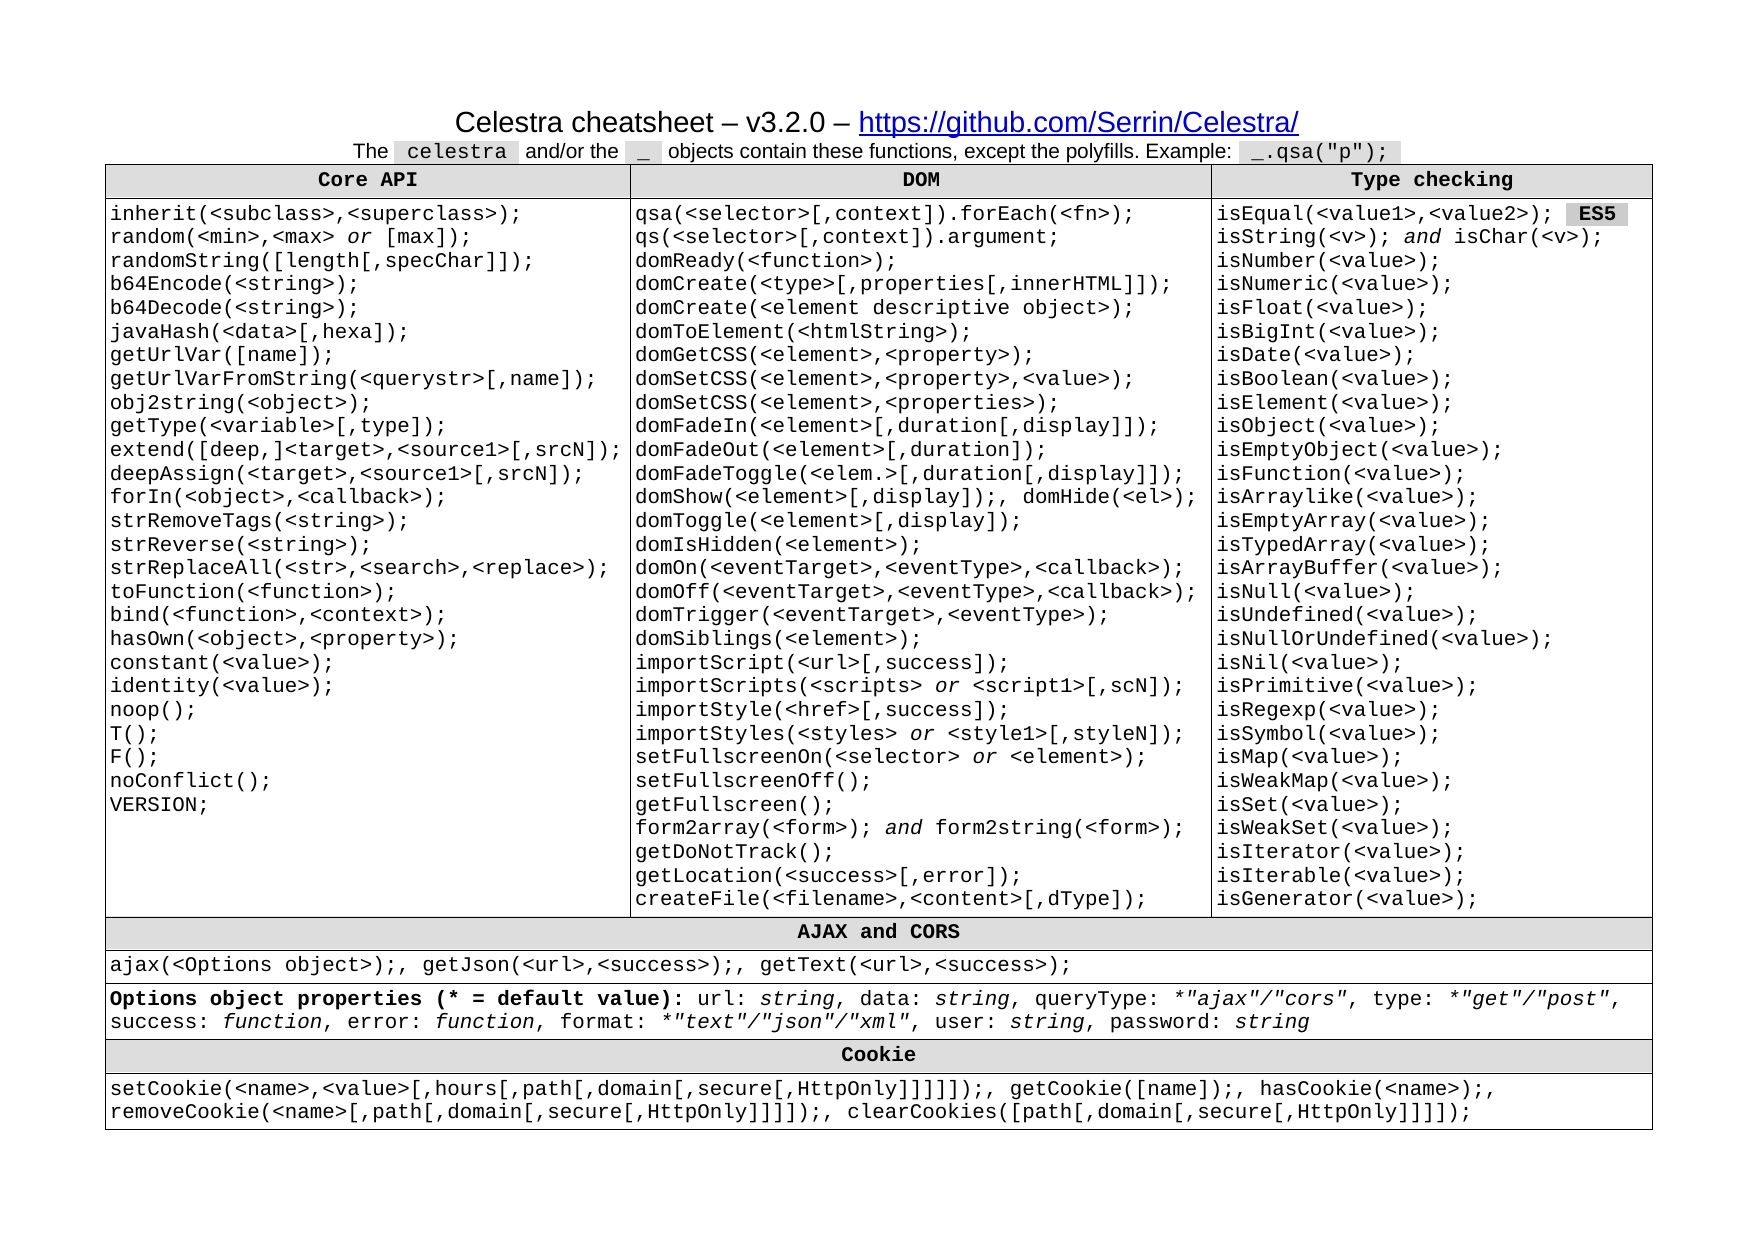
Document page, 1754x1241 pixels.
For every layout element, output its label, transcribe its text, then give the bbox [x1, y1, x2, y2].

table_cell AJAX and CORS [106, 918, 1652, 949]
table_header Type checking [1212, 165, 1652, 197]
table_cell ajax(<Options object>);, getJson(<url>,<success>);, getText(<url>,<success>); [106, 951, 1652, 983]
table_cell Options object properties (* = default value): url: string, data: string, queryType: *"ajax"/"cors", type: *"get"/"post", success: function, error: function, format: *"text"/"json"/"xml", user: string, password: string [106, 984, 1652, 1039]
text The celestra and/or the _ objects contain these functions, except the polyfills. Example: _.qsa("p"); [105, 138, 1648, 164]
text Celestra cheatsheet – v3.2.0 – https://github.com/Serrin/Celestra/ [105, 105, 1648, 138]
table_header DOM [631, 165, 1211, 197]
table_cell qsa(<selector>[,context]).forEach(<fn>); qs(<selector>[,context]).argument; domReady(<function>); domCreate(<type>[,properties[,innerHTML]]); domCreate(<element descriptive object>); domToElement(<htmlString>); domGetCSS(<element>,<property>); domSetCSS(<element>,<property>,<value>); domSetCSS(<element>,<properties>); domFadeIn(<element>[,duration[,display]]); domFadeOut(<element>[,duration]); domFadeToggle(<elem.>[,duration[,display]]); domShow(<element>[,display]);, domHide(<el>); domToggle(<element>[,display]); domIsHidden(<element>); domOn(<eventTarget>,<eventType>,<callback>); domOff(<eventTarget>,<eventType>,<callback>); domTrigger(<eventTarget>,<eventType>); domSiblings(<element>); importScript(<url>[,success]); importScripts(<scripts> or <script1>[,scN]); importStyle(<href>[,success]); importStyles(<styles> or <style1>[,styleN]); setFullscreenOn(<selector> or <element>); setFullscreenOff(); getFullscreen(); form2array(<form>); and form2string(<form>); getDoNotTrack(); getLocation(<success>[,error]); createFile(<filename>,<content>[,dType]); [631, 199, 1211, 916]
table_cell inherit(<subclass>,<superclass>); random(<min>,<max> or [max]); randomString([length[,specChar]]); b64Encode(<string>); b64Decode(<string>); javaHash(<data>[,hexa]); getUrlVar([name]); getUrlVarFromString(<querystr>[,name]); obj2string(<object>); getType(<variable>[,type]); extend([deep,]<target>,<source1>[,srcN]); deepAssign(<target>,<source1>[,srcN]); forIn(<object>,<callback>); strRemoveTags(<string>); strReverse(<string>); strReplaceAll(<str>,<search>,<replace>); toFunction(<function>); bind(<function>,<context>); hasOwn(<object>,<property>); constant(<value>); identity(<value>); noop(); T(); F(); noConflict(); VERSION; [106, 199, 630, 916]
table_header Core API [106, 165, 630, 197]
table_cell Cookie [106, 1040, 1652, 1072]
table_cell isEqual(<value1>,<value2>); ES5 isString(<v>); and isChar(<v>); isNumber(<value>); isNumeric(<value>); isFloat(<value>); isBigInt(<value>); isDate(<value>); isBoolean(<value>); isElement(<value>); isObject(<value>); isEmptyObject(<value>); isFunction(<value>); isArraylike(<value>); isEmptyArray(<value>); isTypedArray(<value>); isArrayBuffer(<value>); isNull(<value>); isUndefined(<value>); isNullOrUndefined(<value>); isNil(<value>); isPrimitive(<value>); isRegexp(<value>); isSymbol(<value>); isMap(<value>); isWeakMap(<value>); isSet(<value>); isWeakSet(<value>); isIterator(<value>); isIterable(<value>); isGenerator(<value>); [1212, 199, 1652, 916]
table_cell setCookie(<name>,<value>[,hours[,path[,domain[,secure[,HttpOnly]]]]]);, getCookie([name]);, hasCookie(<name>);, removeCookie(<name>[,path[,domain[,secure[,HttpOnly]]]]);, clearCookies([path[,domain[,secure[,HttpOnly]]]]); [106, 1074, 1652, 1129]
